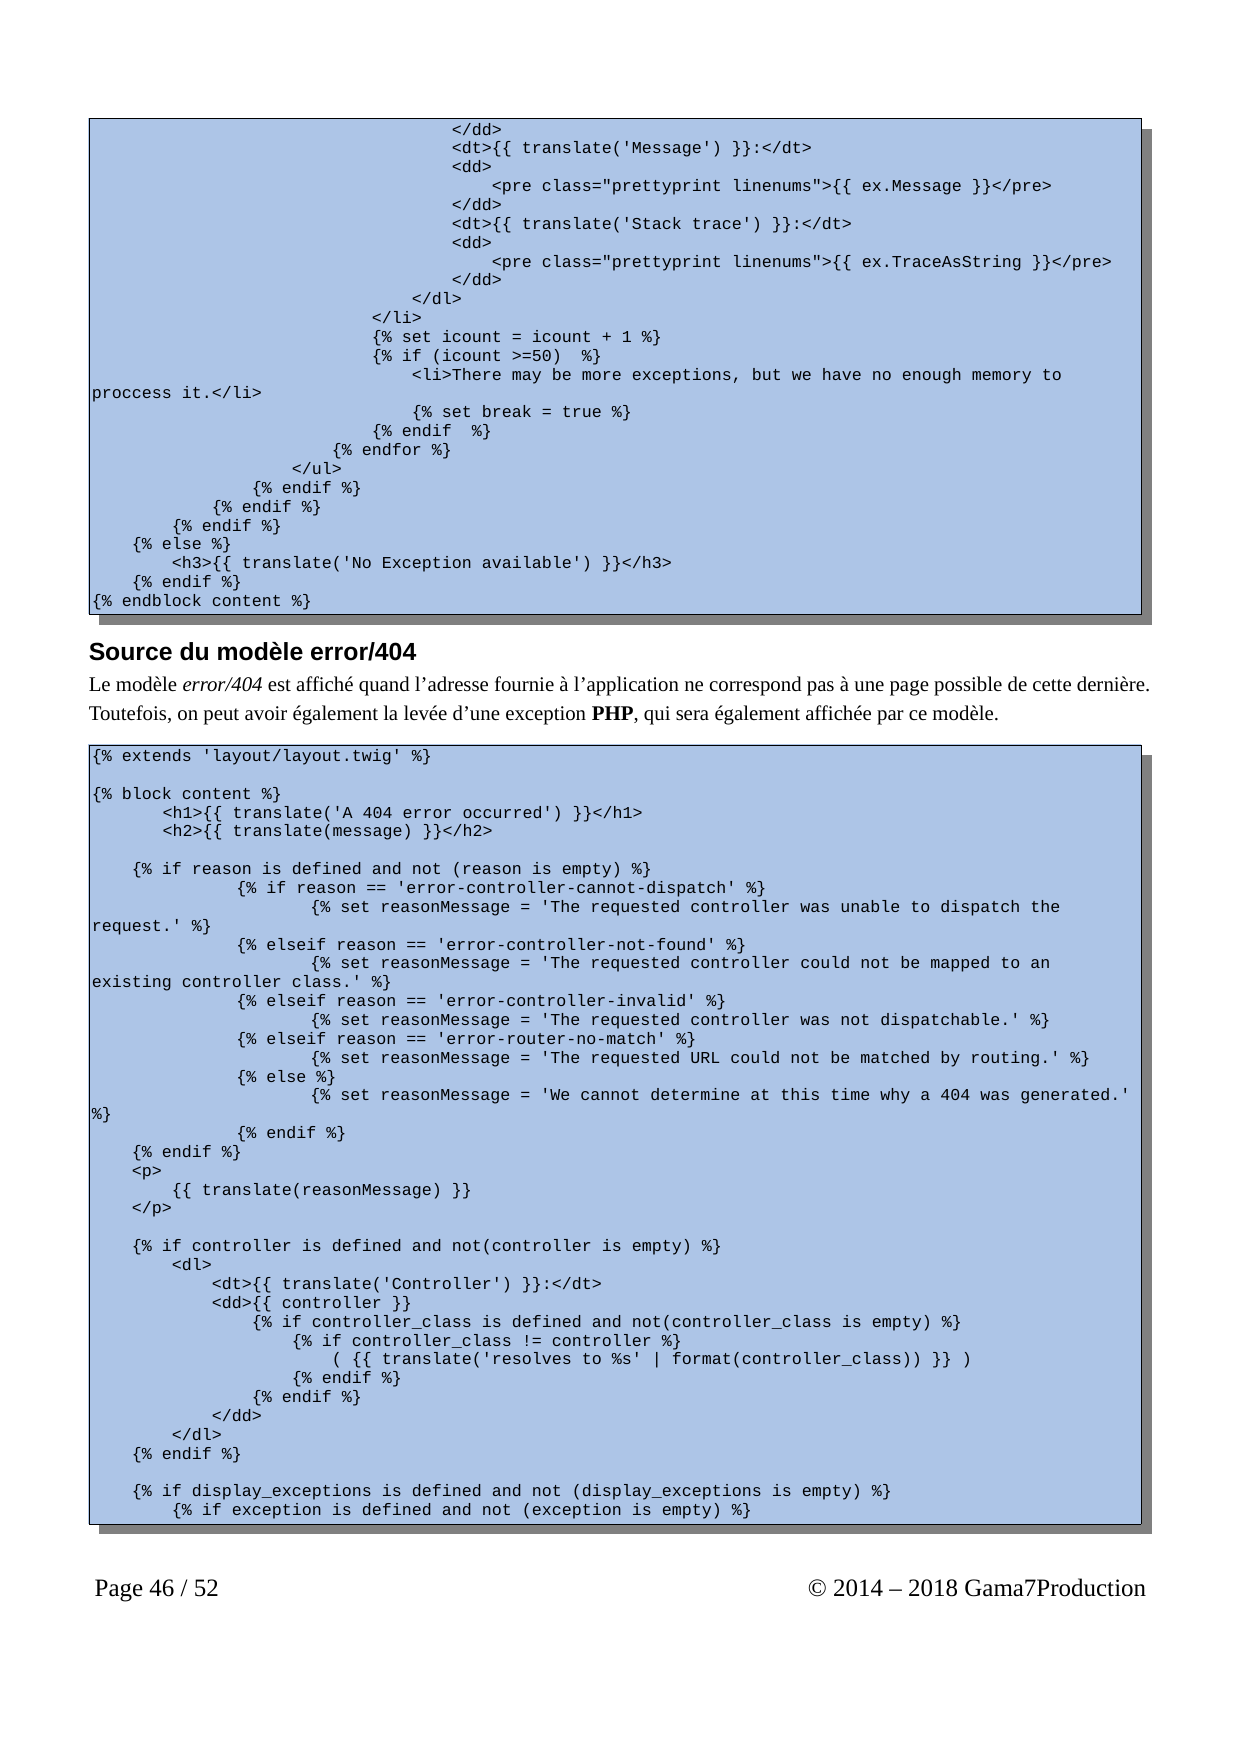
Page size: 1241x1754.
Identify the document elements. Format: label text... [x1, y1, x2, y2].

text {% set icount = icount + 1 %} [90, 326, 1141, 344]
text {% set reasonMessage = 'The requested controller was not dispatchable.' %} [90, 1008, 1141, 1027]
text <h1>{{ translate('A 404 error occurred') }}</h1> [90, 801, 1141, 820]
text {% elseif reason == 'error-controller-invalid' %} [90, 990, 1141, 1008]
text <p> [90, 1159, 1141, 1178]
text {% set reasonMessage = 'The requested URL could not be matched by routing.' %} [90, 1046, 1141, 1065]
text <h3>{{ translate('No Exception available') }}</h3> [90, 552, 1141, 571]
text <pre class="prettyprint linenums">{{ ex.Message }}</pre> [90, 175, 1141, 193]
text {% elseif reason == 'error-router-no-match' %} [90, 1027, 1141, 1046]
text </dd> [90, 119, 1141, 137]
text {% else %} [90, 533, 1141, 552]
text {% if controller_class != controller %} [90, 1329, 1141, 1348]
text {% block content %} [90, 782, 1141, 801]
text {% endif %} [90, 420, 1141, 439]
text {% if display_exceptions is defined and not (display_exceptions is empty) %} [90, 1480, 1141, 1499]
text <dd> [90, 156, 1141, 175]
text {% set reasonMessage = 'The requested controller could not be mapped to an existing controller class.' %} [90, 952, 1141, 990]
text {% endif %} [90, 1386, 1141, 1404]
text </dl> [90, 1423, 1141, 1442]
text <dt>{{ translate('Stack trace') }}:</dt> [90, 212, 1141, 231]
text {% endfor %} [90, 439, 1141, 457]
text {% endblock content %} [90, 589, 1141, 614]
subtitle Source du modèle error/404 [88, 637, 1152, 666]
text {% endif %} [90, 1141, 1141, 1159]
text Le modèle error/404 est affiché quand l’adresse fournie à l’application ne correspond pas à une page possible de cette dernière. Toutefois, on peut avoir également la levée d’une exception PHP, qui sera également affichée par ce modèle. [88, 672, 1152, 725]
text {% endif %} [90, 1442, 1141, 1461]
text {% if controller is defined and not(controller is empty) %} [90, 1235, 1141, 1254]
text {% if controller_class is defined and not(controller_class is empty) %} [90, 1310, 1141, 1329]
text {% if reason is defined and not (reason is empty) %} [90, 858, 1141, 877]
text <dd>{{ controller }} [90, 1291, 1141, 1310]
text {% endif %} [90, 495, 1141, 514]
text {% endif %} [90, 476, 1141, 495]
text </dl> [90, 288, 1141, 307]
text {{ translate(reasonMessage) }} [90, 1178, 1141, 1197]
text <dt>{{ translate('Controller') }}:</dt> [90, 1272, 1141, 1291]
text </ul> [90, 457, 1141, 476]
text {% set reasonMessage = 'We cannot determine at this time why a 404 was generated.' %} [90, 1084, 1141, 1122]
text {% if exception is defined and not (exception is empty) %} [90, 1499, 1141, 1524]
text {% endif %} [90, 514, 1141, 533]
text {% endif %} [90, 1367, 1141, 1386]
text {% set reasonMessage = 'The requested controller was unable to dispatch the request.' %} [90, 895, 1141, 933]
text <dl> [90, 1254, 1141, 1272]
text {% extends 'layout/layout.twig' %} [90, 746, 1141, 763]
text <li>There may be more exceptions, but we have no enough memory to proccess it.</li> [90, 363, 1141, 401]
text {% if reason == 'error-controller-cannot-dispatch' %} [90, 877, 1141, 895]
text </dd> [90, 193, 1141, 212]
text </dd> [90, 269, 1141, 288]
text </li> [90, 307, 1141, 326]
text <dd> [90, 231, 1141, 250]
text <dt>{{ translate('Message') }}:</dt> [90, 137, 1141, 156]
text {% endif %} [90, 1122, 1141, 1141]
text </p> [90, 1197, 1141, 1216]
text {% if (icount >=50) %} [90, 344, 1141, 363]
text <h2>{{ translate(message) }}</h2> [90, 820, 1141, 839]
text {% set break = true %} [90, 401, 1141, 420]
text </dd> [90, 1404, 1141, 1423]
text <pre class="prettyprint linenums">{{ ex.TraceAsString }}</pre> [90, 250, 1141, 269]
text ( {{ translate('resolves to %s' | format(controller_class)) }} ) [90, 1348, 1141, 1367]
text {% elseif reason == 'error-controller-not-found' %} [90, 933, 1141, 952]
text {% endif %} [90, 571, 1141, 589]
text {% else %} [90, 1065, 1141, 1084]
